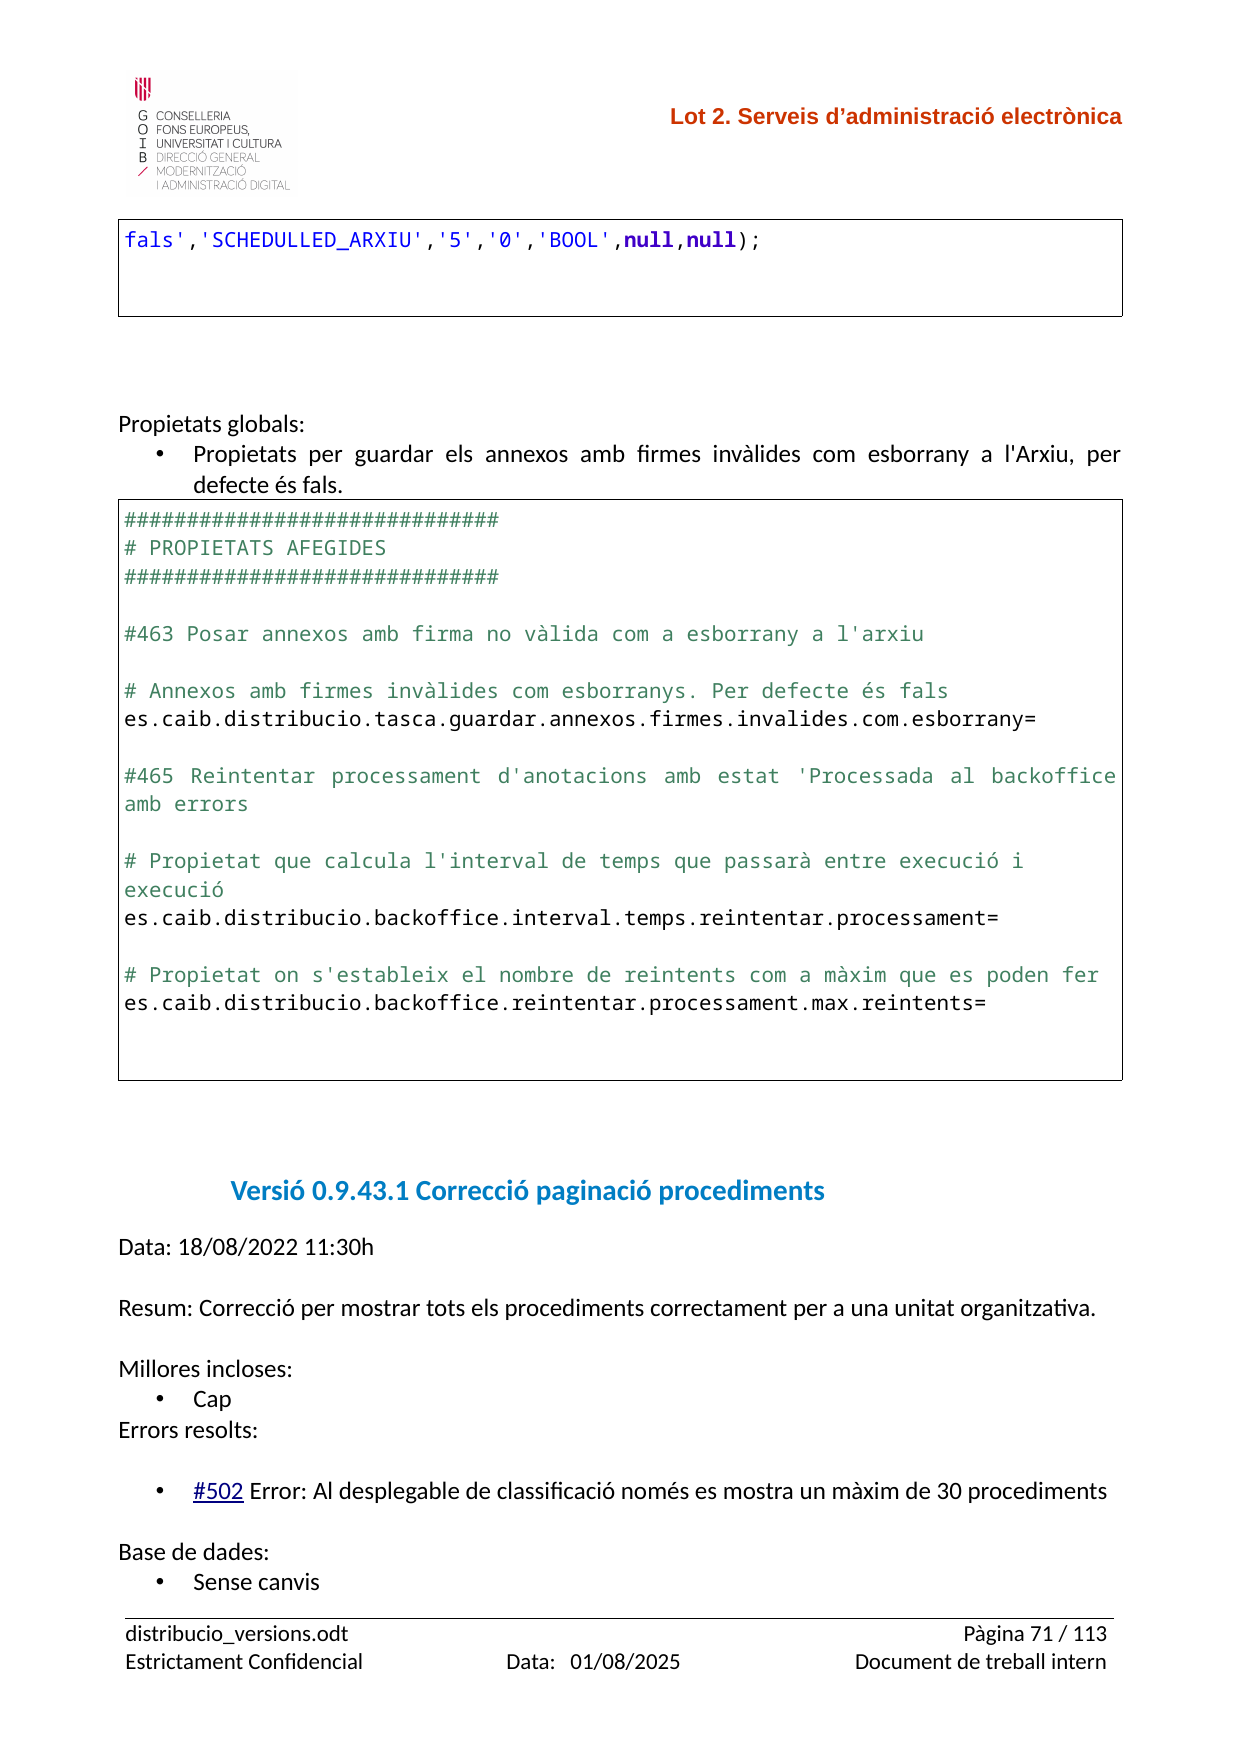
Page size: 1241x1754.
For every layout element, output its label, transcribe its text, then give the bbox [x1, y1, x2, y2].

text Millores incloses: [118, 1353, 1122, 1383]
text Base de dades: [118, 1536, 1122, 1567]
table_header ############################## # PROPIETATS AFEGIDES ############################## #463 Posar annexos amb firma no vàlida com a esborrany a l'arxiu # Annexos amb firmes invàlides com esborranys. Per defecte és fals es.caib.distribucio.tasca.guardar.annexos.firmes.invalides.com.esborrany= #465 Reintentar processament d'anotacions amb estat 'Processada al backoffice amb errors # Propietat que calcula l'interval de temps que passarà entre execució i execució es.caib.distribucio.backoffice.interval.temps.reintentar.processament= # Propietat on s'estableix el nombre de reintents com a màxim que es poden fer es.caib.distribucio.backoffice.reintentar.processament.max.reintents= [119, 500, 1122, 1079]
picture [126, 70, 299, 197]
list Cap [156, 1383, 1122, 1414]
text Propietats globals: [118, 408, 1122, 438]
table_header fals','SCHEDULLED_ARXIU','5','0','BOOL',null,null); [119, 220, 1122, 316]
subtitle Versió 0.9.43.1 Correcció paginació procediments [153, 1172, 1122, 1207]
text Errors resolts: [118, 1414, 1122, 1444]
list Sense canvis [156, 1567, 1122, 1597]
list Propietats per guardar els annexos amb firmes invàlides com esborrany a l'Arxiu, per defecte és fals. [156, 438, 1122, 499]
text Resum: Correcció per mostrar tots els procediments correctament per a una unitat organitzativa. [118, 1292, 1122, 1322]
text Data: 18/08/2022 11:30h [118, 1231, 1122, 1261]
list #502 Error: Al desplegable de classificació només es mostra un màxim de 30 procediments [156, 1475, 1122, 1506]
